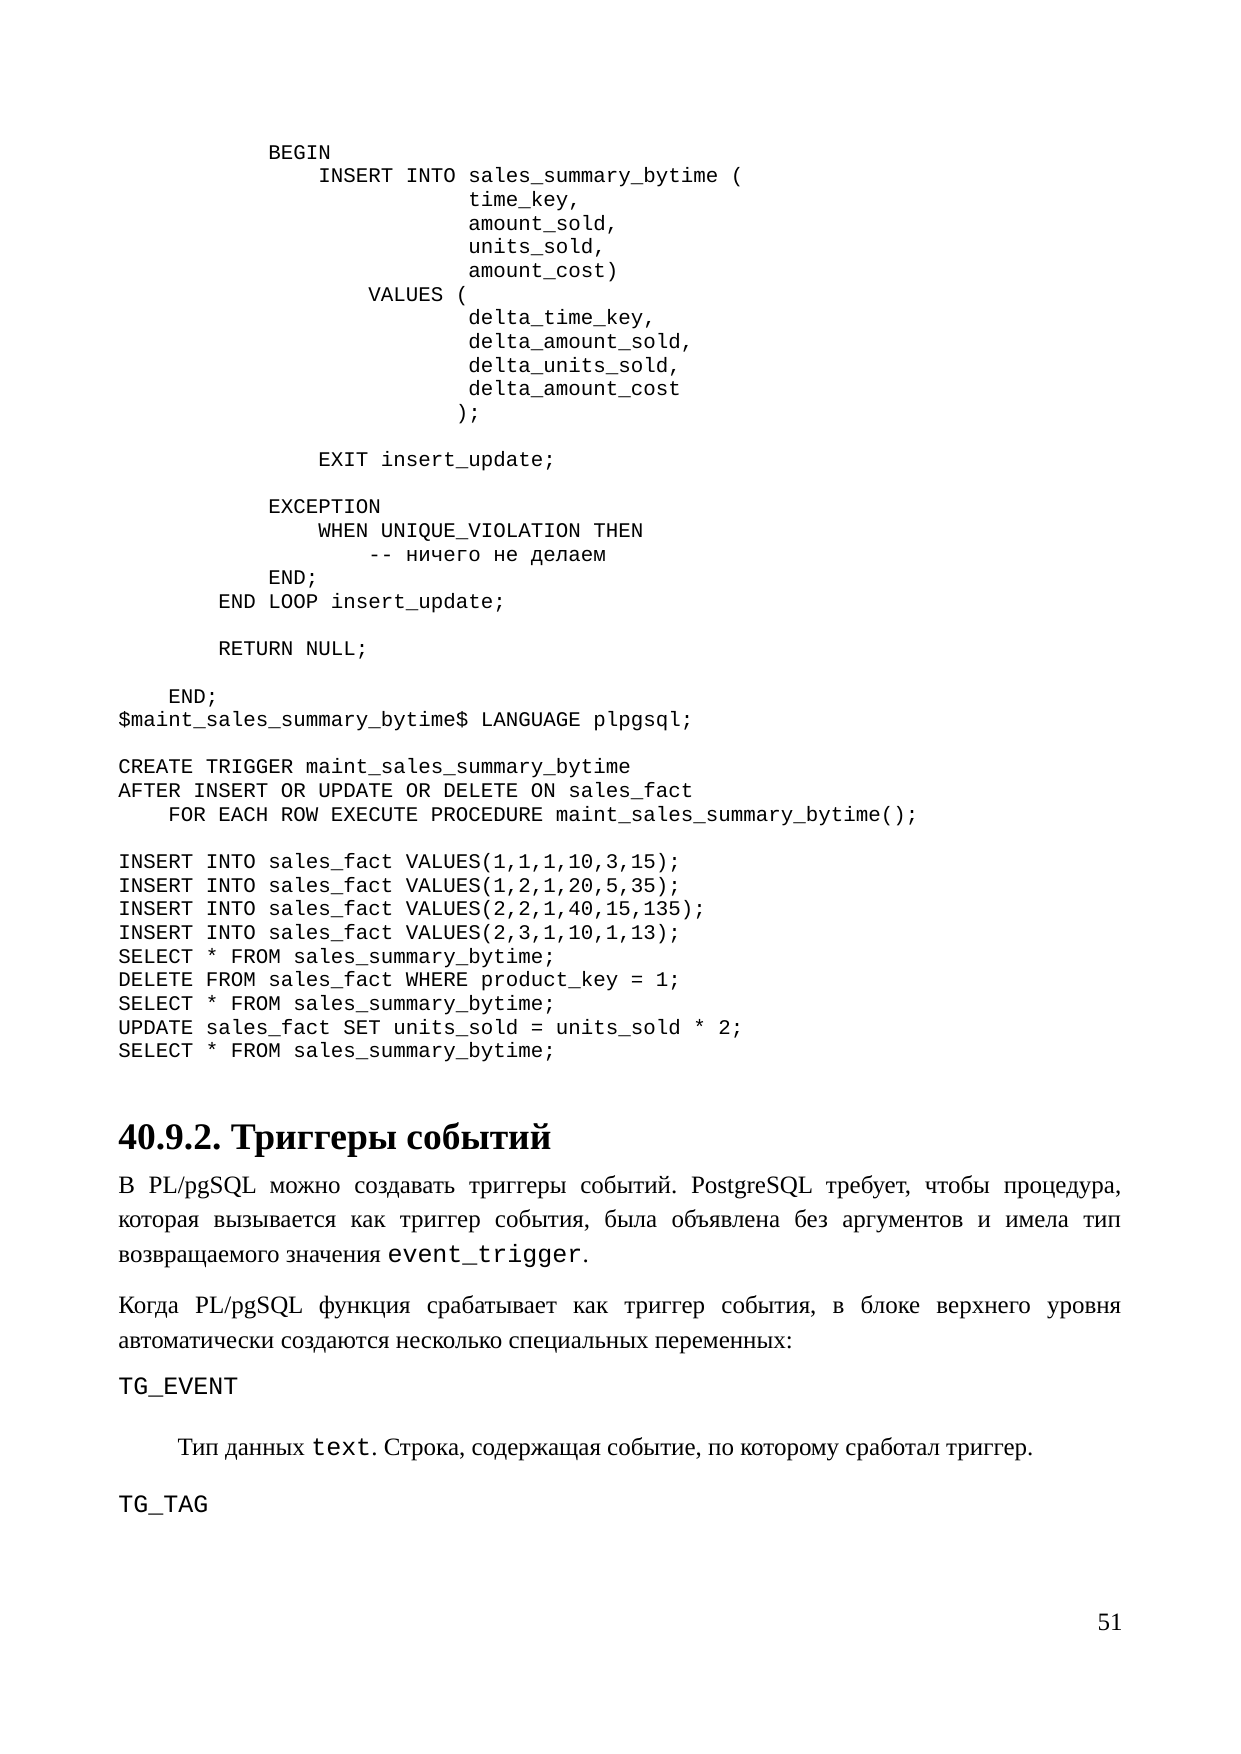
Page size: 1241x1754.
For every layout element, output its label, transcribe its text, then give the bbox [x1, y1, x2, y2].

text amount_sold, [118, 213, 1122, 236]
subtitle TG_EVENT [118, 1374, 1122, 1402]
text END LOOP insert_update; [118, 591, 1122, 615]
text delta_time_key, [118, 307, 1122, 331]
text EXIT insert_update; [118, 449, 1122, 473]
text $maint_sales_summary_bytime$ LANGUAGE plpgsql; [118, 709, 1122, 733]
text SELECT * FROM sales_summary_bytime; [118, 946, 1122, 969]
text END; [118, 686, 1122, 709]
subtitle TG_TAG [118, 1492, 1122, 1520]
text FOR EACH ROW EXECUTE PROCEDURE maint_sales_summary_bytime(); [118, 804, 1122, 827]
text amount_cost) [118, 260, 1122, 284]
text units_sold, [118, 236, 1122, 260]
text time_key, [118, 189, 1122, 213]
subtitle 40.9.2. Триггеры событий [118, 1114, 1122, 1157]
text SELECT * FROM sales_summary_bytime; [118, 1040, 1122, 1064]
text EXCEPTION [118, 496, 1122, 520]
text CREATE TRIGGER maint_sales_summary_bytime [118, 757, 1122, 780]
text INSERT INTO sales_fact VALUES(1,1,1,10,3,15); [118, 851, 1122, 875]
text -- ничего не делаем [118, 544, 1122, 567]
text Когда PL/pgSQL функция срабатывает как триггер события, в блоке верхнего уровня автоматически создаются несколько специальных переменных: [118, 1290, 1122, 1354]
text DELETE FROM sales_fact WHERE product_key = 1; [118, 969, 1122, 993]
text ); [118, 402, 1122, 426]
text delta_amount_cost [118, 378, 1122, 402]
text SELECT * FROM sales_summary_bytime; [118, 993, 1122, 1017]
list Тип данных text. Строка, содержащая событие, по которому сработал триггер. [177, 1432, 1122, 1463]
text INSERT INTO sales_fact VALUES(2,2,1,40,15,135); [118, 898, 1122, 922]
text WHEN UNIQUE_VIOLATION THEN [118, 520, 1122, 544]
text delta_amount_sold, [118, 331, 1122, 354]
text UPDATE sales_fact SET units_sold = units_sold * 2; [118, 1017, 1122, 1040]
text INSERT INTO sales_fact VALUES(2,3,1,10,1,13); [118, 922, 1122, 946]
text RETURN NULL; [118, 638, 1122, 662]
text INSERT INTO sales_fact VALUES(1,2,1,20,5,35); [118, 875, 1122, 898]
text VALUES ( [118, 284, 1122, 307]
text BEGIN [118, 142, 1122, 165]
text В PL/pgSQL можно создавать триггеры событий. PostgreSQL требует, чтобы процедура, которая вызывается как триггер события, была объявлена без аргументов и имела тип возвращаемого значения event_trigger. [118, 1170, 1122, 1270]
text INSERT INTO sales_summary_bytime ( [118, 165, 1122, 189]
text AFTER INSERT OR UPDATE OR DELETE ON sales_fact [118, 780, 1122, 804]
text delta_units_sold, [118, 354, 1122, 378]
text END; [118, 567, 1122, 591]
